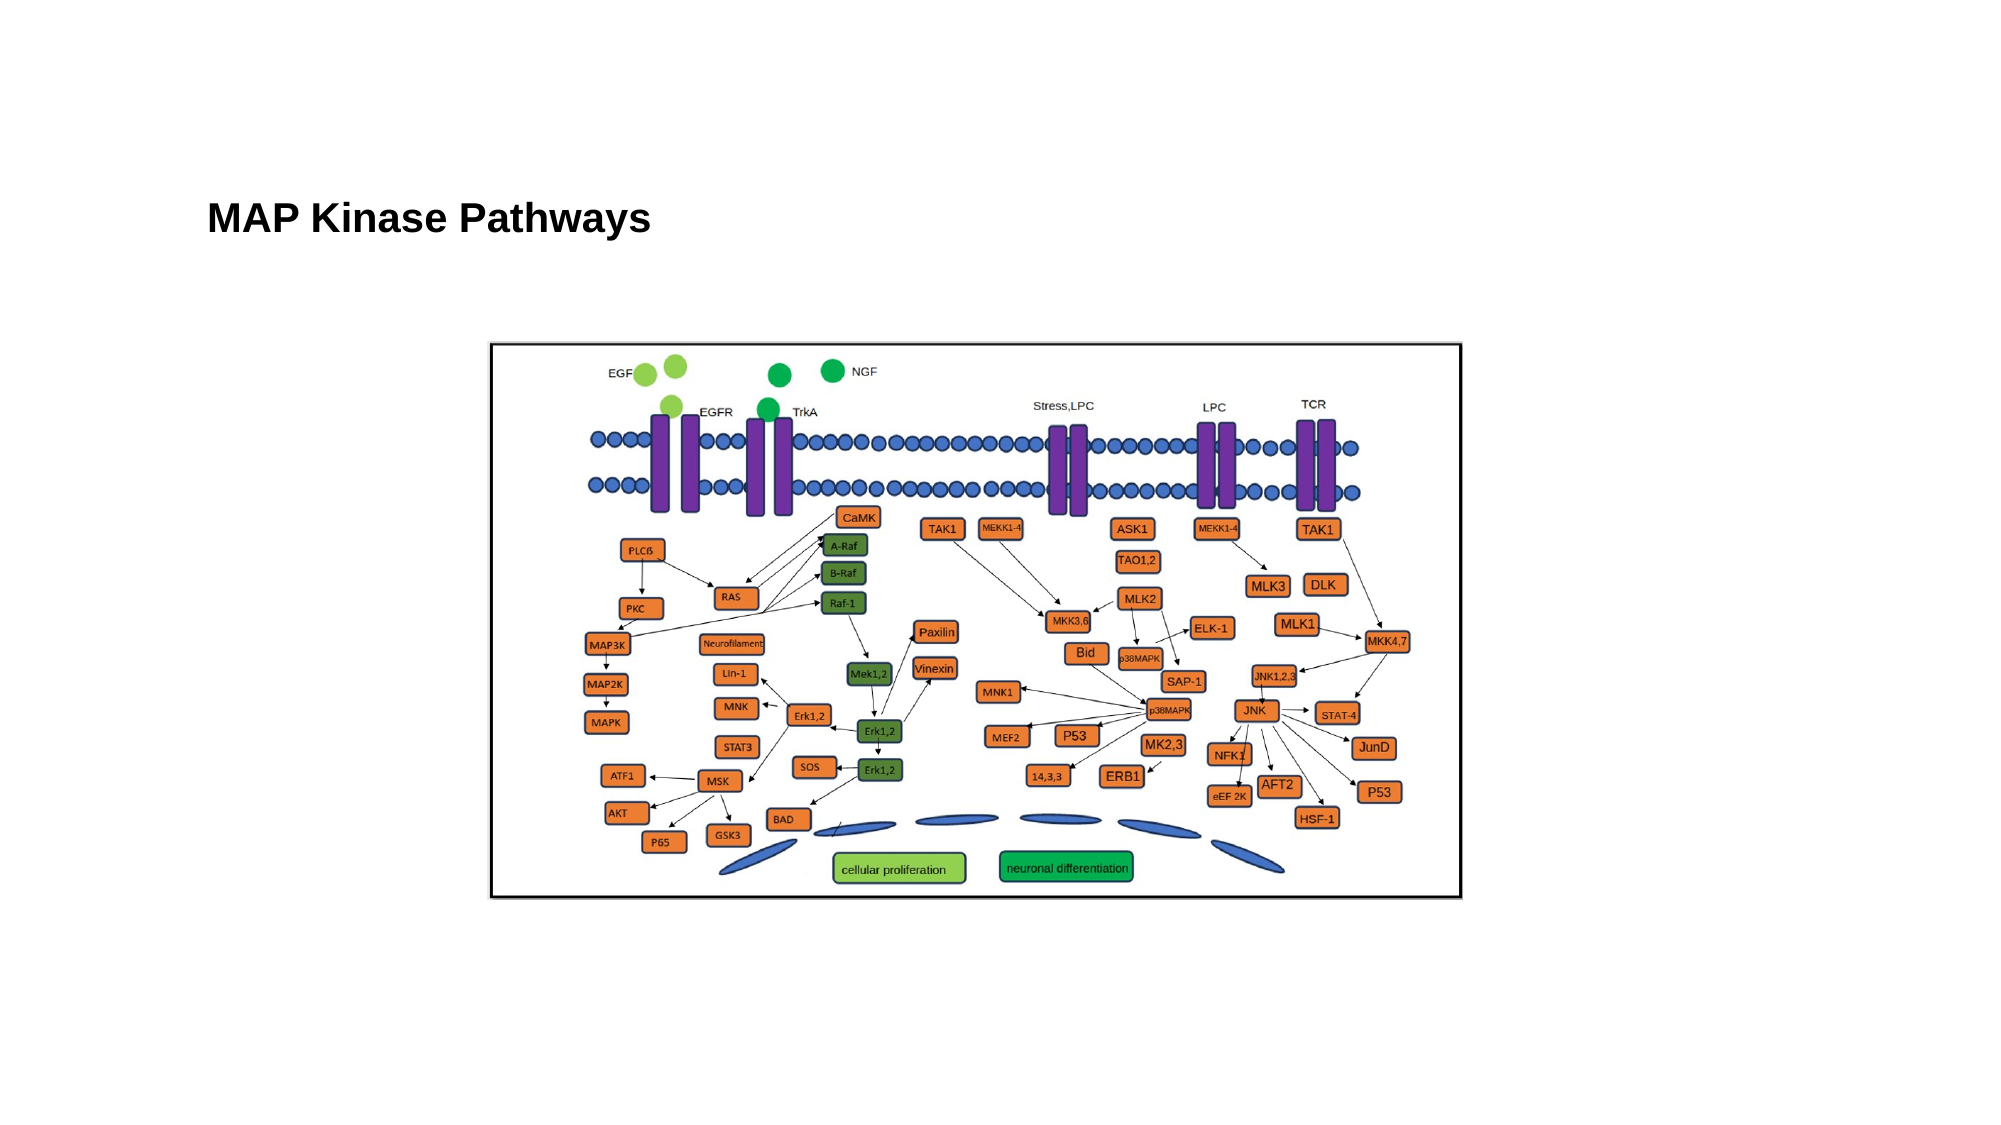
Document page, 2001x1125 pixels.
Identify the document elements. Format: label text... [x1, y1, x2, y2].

picture [487, 341, 1463, 901]
text_box MAP Kinase Pathways [192, 187, 1088, 296]
